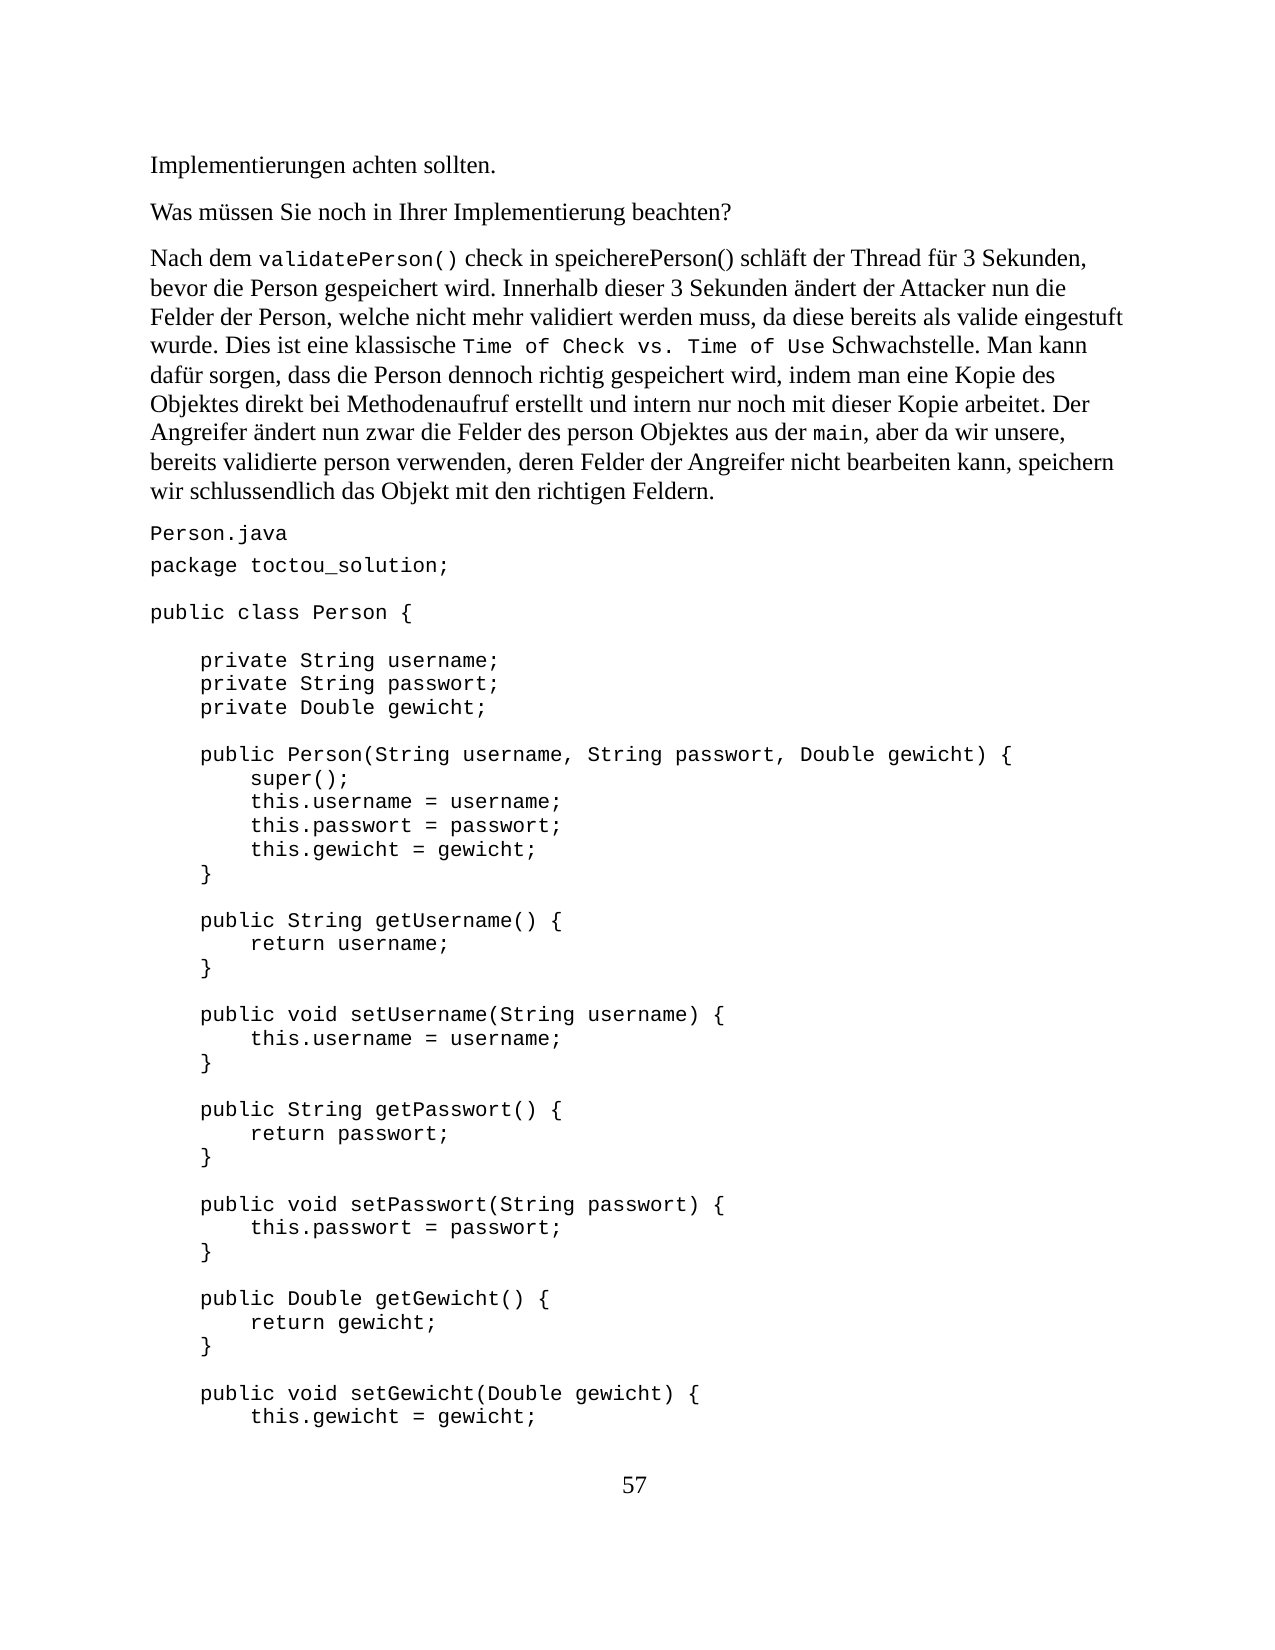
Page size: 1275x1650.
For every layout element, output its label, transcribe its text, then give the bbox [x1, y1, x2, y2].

text Implementierungen achten sollten. [150, 150, 1125, 179]
text } [150, 1335, 1125, 1359]
text this.gewicht = gewicht; [150, 1406, 1125, 1430]
text return gewicht; [150, 1312, 1125, 1335]
text return username; [150, 933, 1125, 957]
text public Person(String username, String passwort, Double gewicht) { [150, 744, 1125, 768]
text public String getPasswort() { [150, 1099, 1125, 1123]
text } [150, 1146, 1125, 1170]
text } [150, 1241, 1125, 1264]
text this.passwort = passwort; [150, 815, 1125, 839]
text public void setGewicht(Double gewicht) { [150, 1383, 1125, 1406]
text private Double gewicht; [150, 697, 1125, 721]
text this.username = username; [150, 792, 1125, 815]
text this.gewicht = gewicht; [150, 839, 1125, 862]
text public String getUsername() { [150, 910, 1125, 933]
text } [150, 862, 1125, 886]
text public Double getGewicht() { [150, 1288, 1125, 1312]
text private String passwort; [150, 673, 1125, 697]
text this.passwort = passwort; [150, 1217, 1125, 1241]
text Person.java [150, 522, 1125, 546]
text private String username; [150, 650, 1125, 673]
text return passwort; [150, 1123, 1125, 1146]
text super(); [150, 768, 1125, 792]
text this.username = username; [150, 1028, 1125, 1052]
text } [150, 957, 1125, 981]
text public class Person { [150, 602, 1125, 626]
text package toctou_solution; [150, 555, 1125, 579]
text } [150, 1052, 1125, 1075]
text Nach dem validatePerson() check in speicherePerson() schläft der Thread für 3 Sekunden, bevor die Person gespeichert wird. Innerhalb dieser 3 Sekunden ändert der Attacker nun die Felder der Person, welche nicht mehr validiert werden muss, da diese bereits als valide eingestuft wurde. Dies ist eine klassische Time of Check vs. Time of Use Schwachstelle. Man kann dafür sorgen, dass die Person dennoch richtig gespeichert wird, indem man eine Kopie des Objektes direkt bei Methodenaufruf erstellt und intern nur noch mit dieser Kopie arbeitet. Der Angreifer ändert nun zwar die Felder des person Objektes aus der main, aber da wir unsere, bereits validierte person verwenden, deren Felder der Angreifer nicht bearbeiten kann, speichern wir schlussendlich das Objekt mit den richtigen Feldern. [150, 243, 1125, 504]
text Was müssen Sie noch in Ihrer Implementierung beachten? [150, 197, 1125, 225]
text public void setUsername(String username) { [150, 1004, 1125, 1028]
text public void setPasswort(String passwort) { [150, 1193, 1125, 1217]
